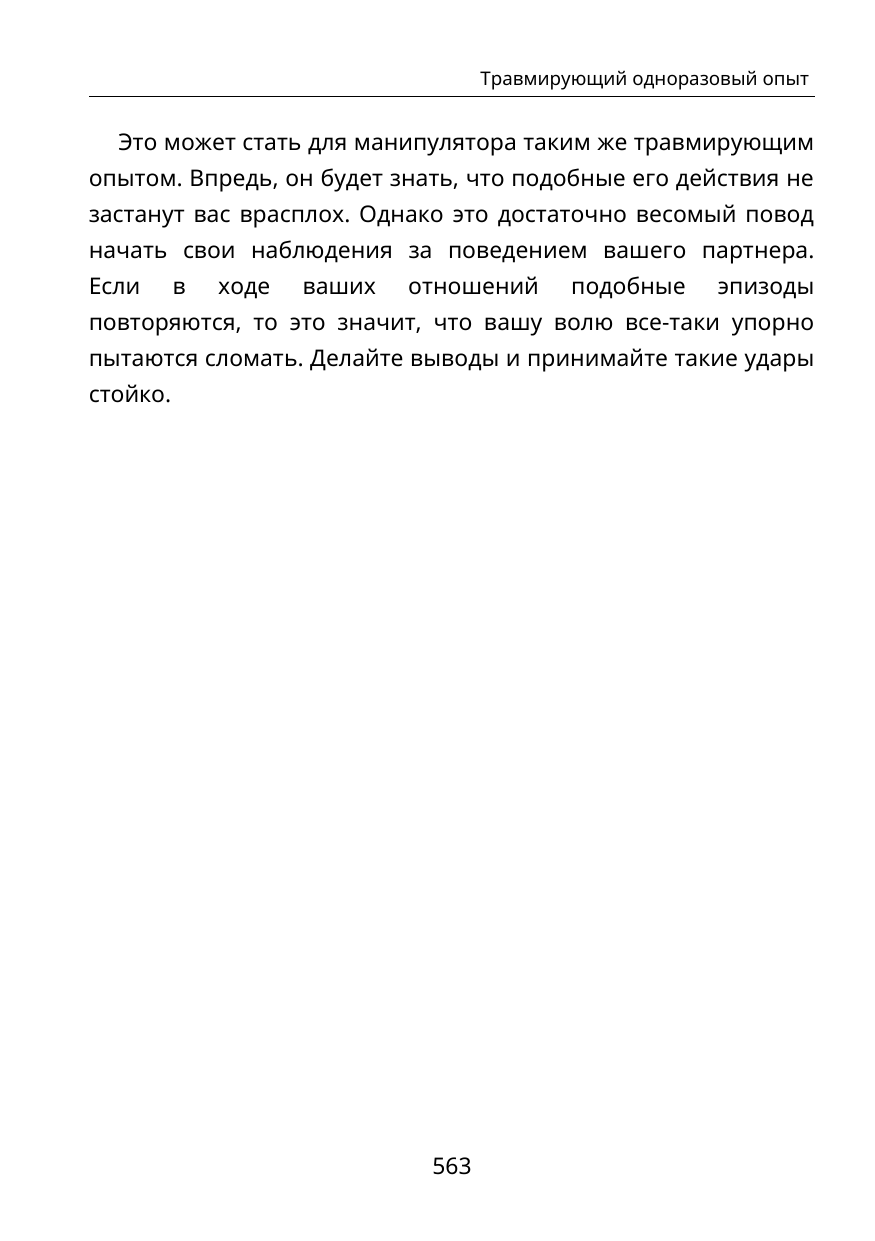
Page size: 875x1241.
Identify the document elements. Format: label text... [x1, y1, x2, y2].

text Это может стать для манипулятора таким же травмирующим опытом. Впредь, он будет знать, что подобные его действия не застанут вас врасплох. Однако это достаточно весомый повод начать свои наблюдения за поведением вашего партнера. Если в ходе ваших отношений подобные эпизоды повторяются, то это значит, что вашу волю все-таки упорно пытаются сломать. Делайте выводы и принимайте такие удары стойко. [88, 126, 815, 409]
